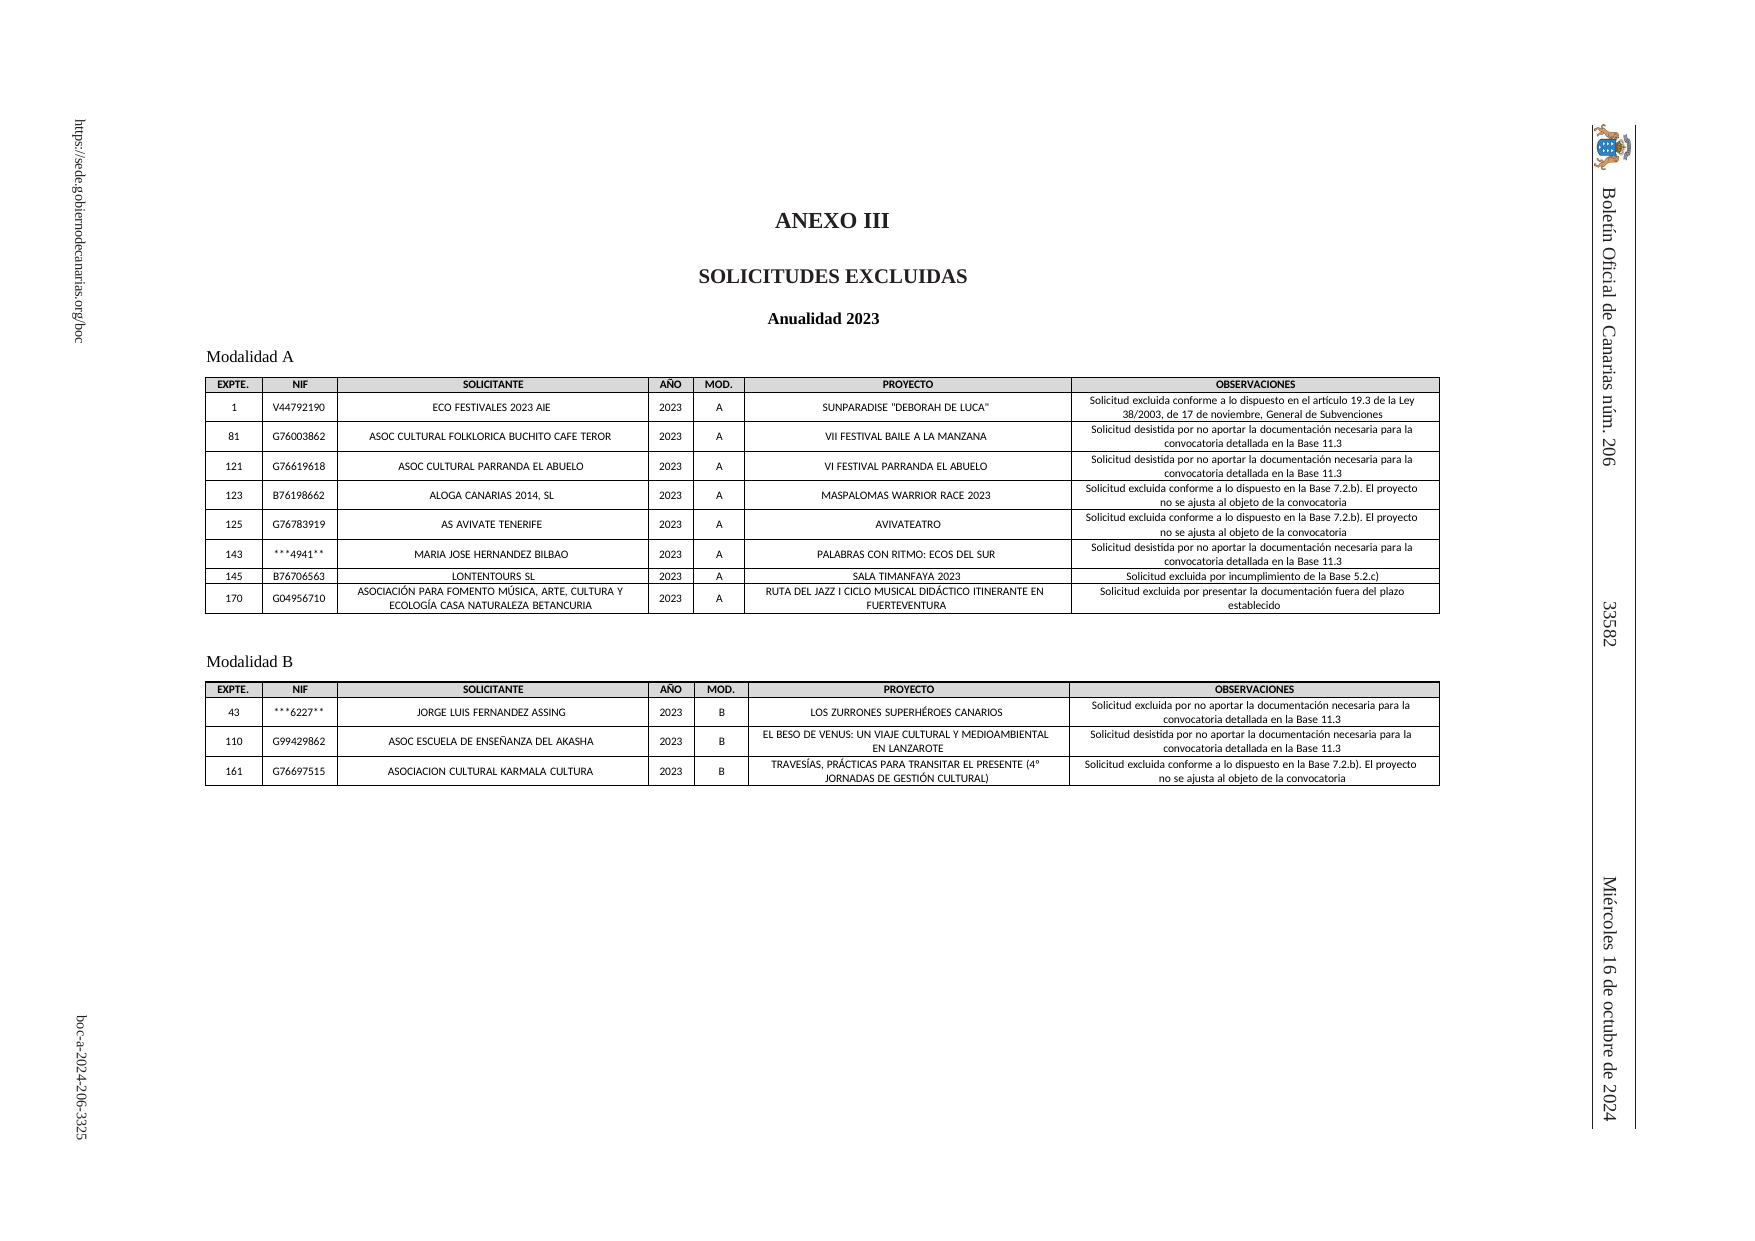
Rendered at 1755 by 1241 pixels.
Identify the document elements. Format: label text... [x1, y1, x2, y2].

table_cell ASOC ESCUELA DE ENSEÑANZA DEL AKASHA [338, 727, 648, 756]
table_cell Solicitud desistida por no aportar la documentación necesaria para la convocatoria detallada en la Base 11.3 [1072, 452, 1439, 480]
table_cell A [694, 452, 744, 480]
table_cell 43 [206, 698, 262, 726]
table_cell 81 [206, 422, 262, 451]
table_cell 170 [206, 584, 262, 613]
table_cell G76697515 [263, 757, 337, 785]
table_cell ASOC CULTURAL FOLKLORICA BUCHITO CAFE TEROR [338, 422, 648, 451]
table_cell Solicitud desistida por no aportar la documentación necesaria para la convocatoria detallada en la Base 11.3 [1070, 727, 1439, 756]
text Anualidad 2023 [676, 309, 970, 328]
text [1620, 347, 1635, 366]
text Miércoles 16 de octubre de 2024 [1600, 876, 1621, 1124]
table_cell Solicitud excluida conforme a lo dispuesto en la Base 7.2.b). El proyecto no se ajusta al objeto de la convocatoria [1072, 510, 1439, 539]
table_header MOD. [694, 378, 744, 392]
text [1593, 652, 1635, 671]
table_cell 2023 [649, 393, 693, 421]
text SOLICITUDES EXCLUIDAS [695, 264, 970, 288]
table_cell B [695, 698, 748, 726]
table_cell ***4941** [263, 540, 337, 568]
table_cell 121 [206, 452, 262, 480]
table_cell MARIA JOSE HERNANDEZ BILBAO [338, 540, 648, 568]
table_cell RUTA DEL JAZZ I CICLO MUSICAL DIDÁCTICO ITINERANTE EN FUERTEVENTURA [745, 584, 1071, 613]
table_cell 2023 [649, 510, 693, 539]
table_cell 2023 [649, 540, 693, 568]
table_cell Solicitud excluida conforme a lo dispuesto en la Base 7.2.b). El proyecto no se ajusta al objeto de la convocatoria [1070, 757, 1439, 785]
table_header AÑO [649, 683, 694, 697]
table_header OBSERVACIONES [1072, 378, 1439, 392]
text Boletín Oficial de Canarias núm. 206 [1599, 187, 1620, 469]
table_cell AS AVIVATE TENERIFE [338, 510, 648, 539]
table_header PROYECTO [745, 378, 1071, 392]
table_cell A [694, 393, 744, 421]
subtitle [1636, 207, 1648, 234]
table_header NIF [263, 683, 337, 697]
table_header OBSERVACIONES [1070, 683, 1439, 697]
table_cell G76619618 [263, 452, 337, 480]
table_cell ASOC CULTURAL PARRANDA EL ABUELO [338, 452, 648, 480]
table_cell A [694, 540, 744, 568]
subtitle ANEXO III [697, 207, 1592, 234]
table_cell A [694, 584, 744, 613]
table_cell 2023 [649, 727, 694, 756]
table_cell 145 [206, 569, 262, 583]
table_cell TRAVESÍAS, PRÁCTICAS PARA TRANSITAR EL PRESENTE (4º JORNADAS DE GESTIÓN CULTURAL) [749, 757, 1069, 785]
table_cell AVIVATEATRO [745, 510, 1071, 539]
table_cell G76783919 [263, 510, 337, 539]
table_cell LOS ZURRONES SUPERHÉROES CANARIOS [749, 698, 1069, 726]
table_cell 143 [206, 540, 262, 568]
table_cell A [694, 422, 744, 451]
table_cell PALABRAS CON RITMO: ECOS DEL SUR [745, 540, 1071, 568]
table_cell Solicitud desistida por no aportar la documentación necesaria para la convocatoria detallada en la Base 11.3 [1072, 422, 1439, 451]
table_cell SUNPARADISE "DEBORAH DE LUCA" [745, 393, 1071, 421]
table_cell 1 [206, 393, 262, 421]
table_cell 2023 [649, 569, 693, 583]
table_cell SALA TIMANFAYA 2023 [745, 569, 1071, 583]
table_cell 2023 [649, 452, 693, 480]
table_header SOLICITANTE [338, 378, 648, 392]
table_header SOLICITANTE [338, 683, 648, 697]
table_cell ***6227** [263, 698, 337, 726]
table_cell Solicitud excluida por presentar la documentación fuera del plazo establecido [1072, 584, 1439, 613]
table_cell EL BESO DE VENUS: UN VIAJE CULTURAL Y MEDIOAMBIENTAL EN LANZAROTE [749, 727, 1069, 756]
table_cell B [695, 727, 748, 756]
text [1636, 652, 1648, 671]
text Modalidad B [206, 652, 1592, 671]
table_cell Solicitud excluida conforme a lo dispuesto en la Base 7.2.b). El proyecto no se ajusta al objeto de la convocatoria [1072, 481, 1439, 509]
table_cell G99429862 [263, 727, 337, 756]
text boc-a-2024-206-3325 [74, 1016, 91, 1145]
table_cell VII FESTIVAL BAILE A LA MANZANA [745, 422, 1071, 451]
table_cell ASOCIACION CULTURAL KARMALA CULTURA [338, 757, 648, 785]
table_cell 110 [206, 727, 262, 756]
table_cell 161 [206, 757, 262, 785]
table_cell A [694, 481, 744, 509]
text [1636, 347, 1648, 366]
table_cell V44792190 [263, 393, 337, 421]
table_cell B76198662 [263, 481, 337, 509]
subtitle [1620, 207, 1635, 234]
table_cell LONTENTOURS SL [338, 569, 648, 583]
table_cell G04956710 [263, 584, 337, 613]
table_cell VI FESTIVAL PARRANDA EL ABUELO [745, 452, 1071, 480]
table_cell 2023 [649, 757, 694, 785]
table_cell A [694, 569, 744, 583]
table_cell JORGE LUIS FERNANDEZ ASSING [338, 698, 648, 726]
table_cell Solicitud excluida por incumplimiento de la Base 5.2.c) [1072, 569, 1439, 583]
table_cell B [695, 757, 748, 785]
table_header NIF [263, 378, 337, 392]
table_header EXPTE. [206, 378, 262, 392]
table_cell MASPALOMAS WARRIOR RACE 2023 [745, 481, 1071, 509]
table_cell 2023 [649, 584, 693, 613]
table_cell 123 [206, 481, 262, 509]
table_cell 125 [206, 510, 262, 539]
table_cell ECO FESTIVALES 2023 AIE [338, 393, 648, 421]
table_cell Solicitud desistida por no aportar la documentación necesaria para la convocatoria detallada en la Base 11.3 [1072, 540, 1439, 568]
table_cell A [694, 510, 744, 539]
subtitle [1593, 185, 1620, 469]
table_cell 2023 [649, 698, 694, 726]
table_cell ALOGA CANARIAS 2014, SL [338, 481, 648, 509]
table_header MOD. [695, 683, 748, 697]
table_header EXPTE. [206, 683, 262, 697]
table_cell 2023 [649, 422, 693, 451]
table_header AÑO [649, 378, 693, 392]
table_cell G76003862 [263, 422, 337, 451]
table_cell Solicitud excluida por no aportar la documentación necesaria para la convocatoria detallada en la Base 11.3 [1070, 698, 1439, 726]
table_cell 2023 [649, 481, 693, 509]
text 33582 [1600, 601, 1621, 650]
table_cell B76706563 [263, 569, 337, 583]
table_header PROYECTO [749, 683, 1069, 697]
text https://sede.gobiernodecanarias.org/boc [72, 119, 89, 353]
table_cell ASOCIACIÓN PARA FOMENTO MÚSICA, ARTE, CULTURA Y ECOLOGÍA CASA NATURALEZA BETANCURIA [338, 584, 648, 613]
table_cell Solicitud excluida conforme a lo dispuesto en el artículo 19.3 de la Ley 38/2003, de 17 de noviembre, General de Subvenciones [1072, 393, 1439, 421]
text Modalidad A [206, 347, 1592, 366]
